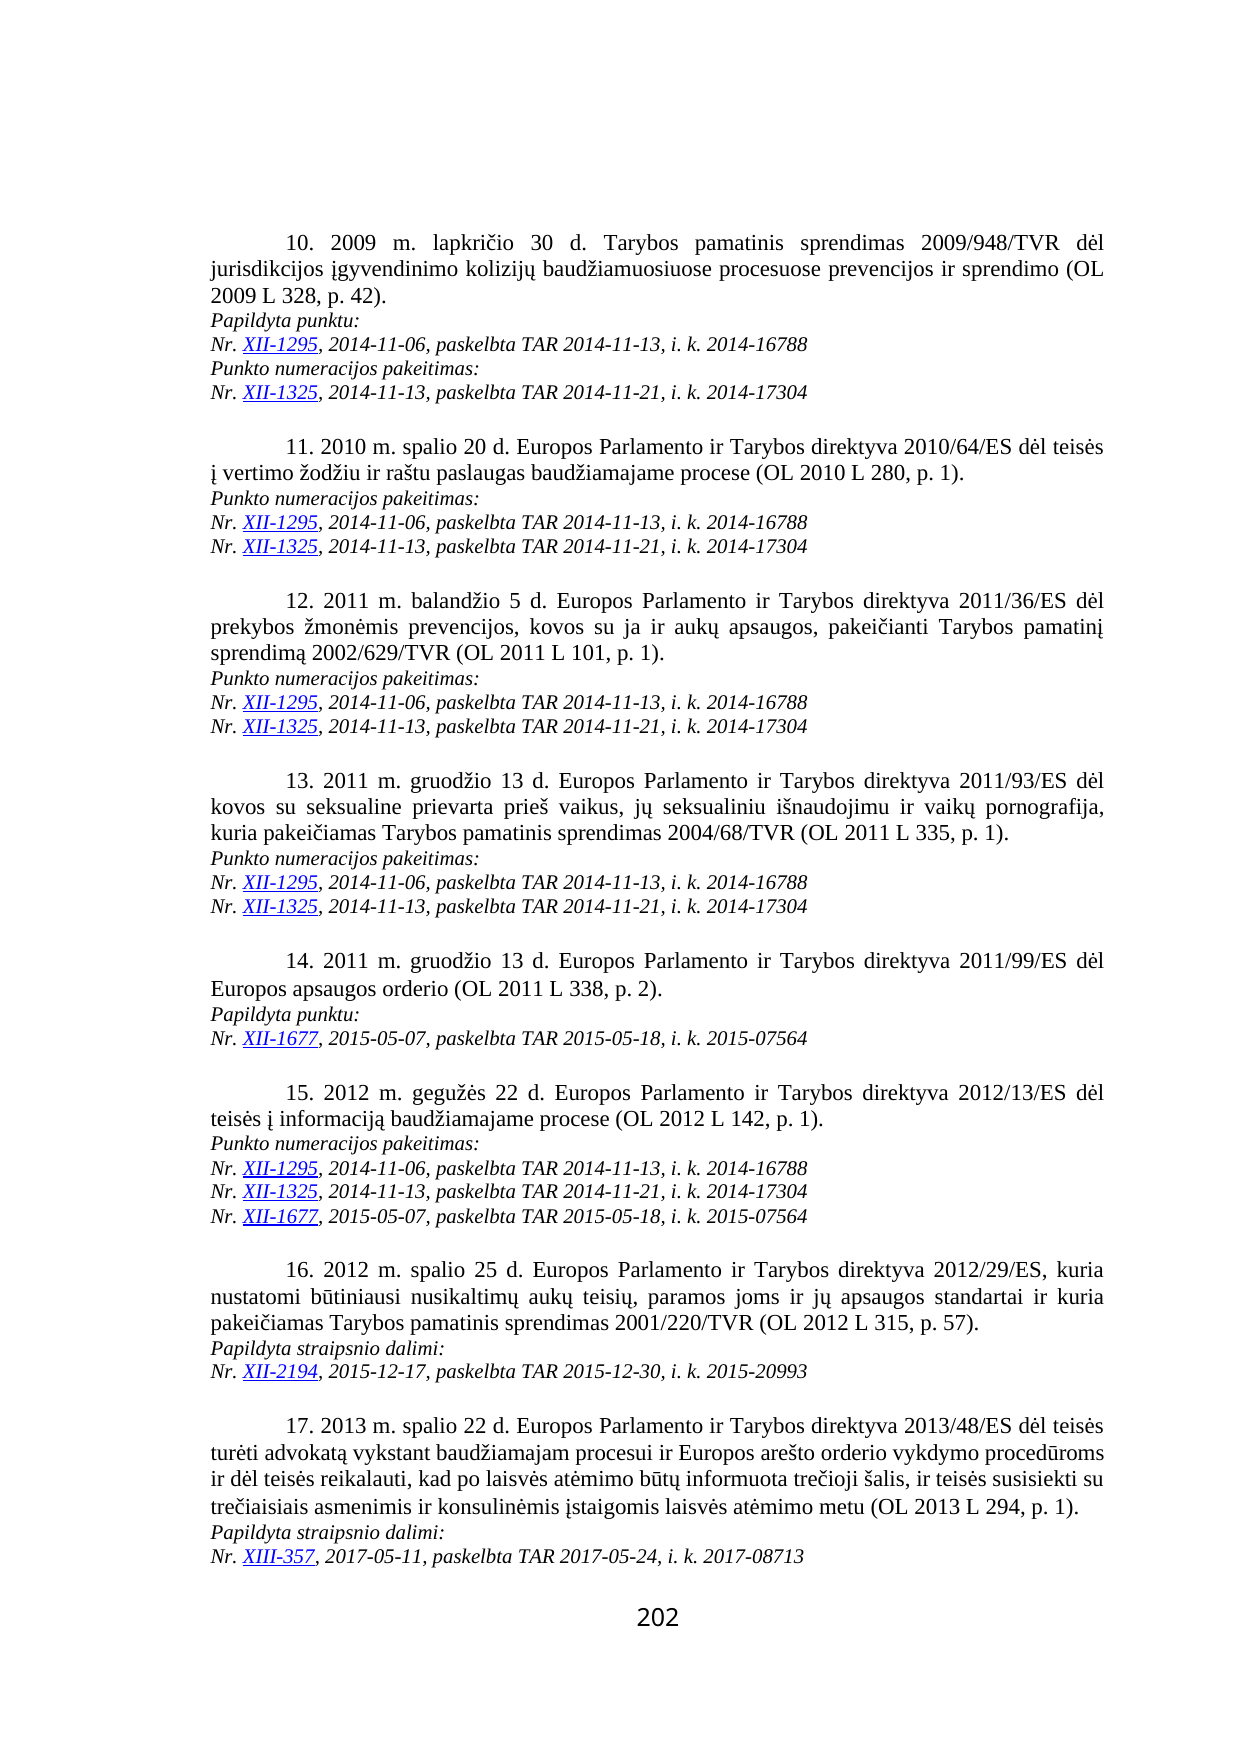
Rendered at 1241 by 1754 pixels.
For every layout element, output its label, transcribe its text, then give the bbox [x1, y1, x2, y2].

text Punkto numeracijos pakeitimas: [210, 356, 1105, 380]
text Nr. XII-1295, 2014-11-06, paskelbta TAR 2014-11-13, i. k. 2014-16788 [210, 1155, 1105, 1179]
text Nr. XII-1325, 2014-11-13, paskelbta TAR 2014-11-21, i. k. 2014-17304 [210, 380, 1105, 404]
text Punkto numeracijos pakeitimas: [210, 486, 1105, 510]
text Punkto numeracijos pakeitimas: [210, 846, 1105, 870]
text Nr. XII-1677, 2015-05-07, paskelbta TAR 2015-05-18, i. k. 2015-07564 [210, 1203, 1105, 1228]
text Nr. XII-1677, 2015-05-07, paskelbta TAR 2015-05-18, i. k. 2015-07564 [210, 1026, 1105, 1050]
text Nr. XII-1325, 2014-11-13, paskelbta TAR 2014-11-21, i. k. 2014-17304 [210, 1179, 1105, 1203]
text 11. 2010 m. spalio 20 d. Europos Parlamento ir Tarybos direktyva 2010/64/ES dėl teisės į vertimo žodžiu ir raštu paslaugas baudžiamajame procese (OL 2010 L 280, p. 1). [210, 433, 1105, 486]
text Papildyta straipsnio dalimi: [210, 1520, 1105, 1544]
text Nr. XIII-357, 2017-05-11, paskelbta TAR 2017-05-24, i. k. 2017-08713 [210, 1544, 1105, 1568]
text Nr. XII-2194, 2015-12-17, paskelbta TAR 2015-12-30, i. k. 2015-20993 [210, 1359, 1105, 1383]
text 15. 2012 m. gegužės 22 d. Europos Parlamento ir Tarybos direktyva 2012/13/ES dėl teisės į informaciją baudžiamajame procese (OL 2012 L 142, p. 1). [210, 1079, 1105, 1131]
text Nr. XII-1295, 2014-11-06, paskelbta TAR 2014-11-13, i. k. 2014-16788 [210, 870, 1105, 894]
text 17. 2013 m. spalio 22 d. Europos Parlamento ir Tarybos direktyva 2013/48/ES dėl teisės turėti advokatą vykstant baudžiamajam procesui ir Europos arešto orderio vykdymo procedūroms ir dėl teisės reikalauti, kad po laisvės atėmimo būtų informuota trečioji šalis, ir teisės susisiekti su trečiaisiais asmenimis ir konsulinėmis įstaigomis laisvės atėmimo metu (OL 2013 L 294, p. 1). [210, 1412, 1105, 1520]
text 14. 2011 m. gruodžio 13 d. Europos Parlamento ir Tarybos direktyva 2011/99/ES dėl Europos apsaugos orderio (OL 2011 L 338, p. 2). [210, 947, 1105, 1002]
text Nr. XII-1295, 2014-11-06, paskelbta TAR 2014-11-13, i. k. 2014-16788 [210, 690, 1105, 714]
text Papildyta straipsnio dalimi: [210, 1335, 1105, 1359]
text Punkto numeracijos pakeitimas: [210, 666, 1105, 690]
text Papildyta punktu: [210, 308, 1105, 332]
text 13. 2011 m. gruodžio 13 d. Europos Parlamento ir Tarybos direktyva 2011/93/ES dėl kovos su seksualine prievarta prieš vaikus, jų seksualiniu išnaudojimu ir vaikų pornografija, kuria pakeičiamas Tarybos pamatinis sprendimas 2004/68/TVR (OL 2011 L 335, p. 1). [210, 767, 1105, 846]
text Nr. XII-1325, 2014-11-13, paskelbta TAR 2014-11-21, i. k. 2014-17304 [210, 534, 1105, 558]
text Nr. XII-1325, 2014-11-13, paskelbta TAR 2014-11-21, i. k. 2014-17304 [210, 714, 1105, 738]
text Nr. XII-1295, 2014-11-06, paskelbta TAR 2014-11-13, i. k. 2014-16788 [210, 332, 1105, 356]
text 12. 2011 m. balandžio 5 d. Europos Parlamento ir Tarybos direktyva 2011/36/ES dėl prekybos žmonėmis prevencijos, kovos su ja ir aukų apsaugos, pakeičianti Tarybos pamatinį sprendimą 2002/629/TVR (OL 2011 L 101, p. 1). [210, 587, 1105, 666]
text Papildyta punktu: [210, 1002, 1105, 1026]
text Punkto numeracijos pakeitimas: [210, 1131, 1105, 1155]
text Nr. XII-1325, 2014-11-13, paskelbta TAR 2014-11-21, i. k. 2014-17304 [210, 894, 1105, 918]
text 10. 2009 m. lapkričio 30 d. Tarybos pamatinis sprendimas 2009/948/TVR dėl jurisdikcijos įgyvendinimo kolizijų baudžiamuosiuose procesuose prevencijos ir sprendimo (OL 2009 L 328, p. 42). [210, 229, 1105, 308]
text Nr. XII-1295, 2014-11-06, paskelbta TAR 2014-11-13, i. k. 2014-16788 [210, 510, 1105, 534]
text 16. 2012 m. spalio 25 d. Europos Parlamento ir Tarybos direktyva 2012/29/ES, kuria nustatomi būtiniausi nusikaltimų aukų teisių, paramos joms ir jų apsaugos standartai ir kuria pakeičiamas Tarybos pamatinis sprendimas 2001/220/TVR (OL 2012 L 315, p. 57). [210, 1256, 1105, 1335]
